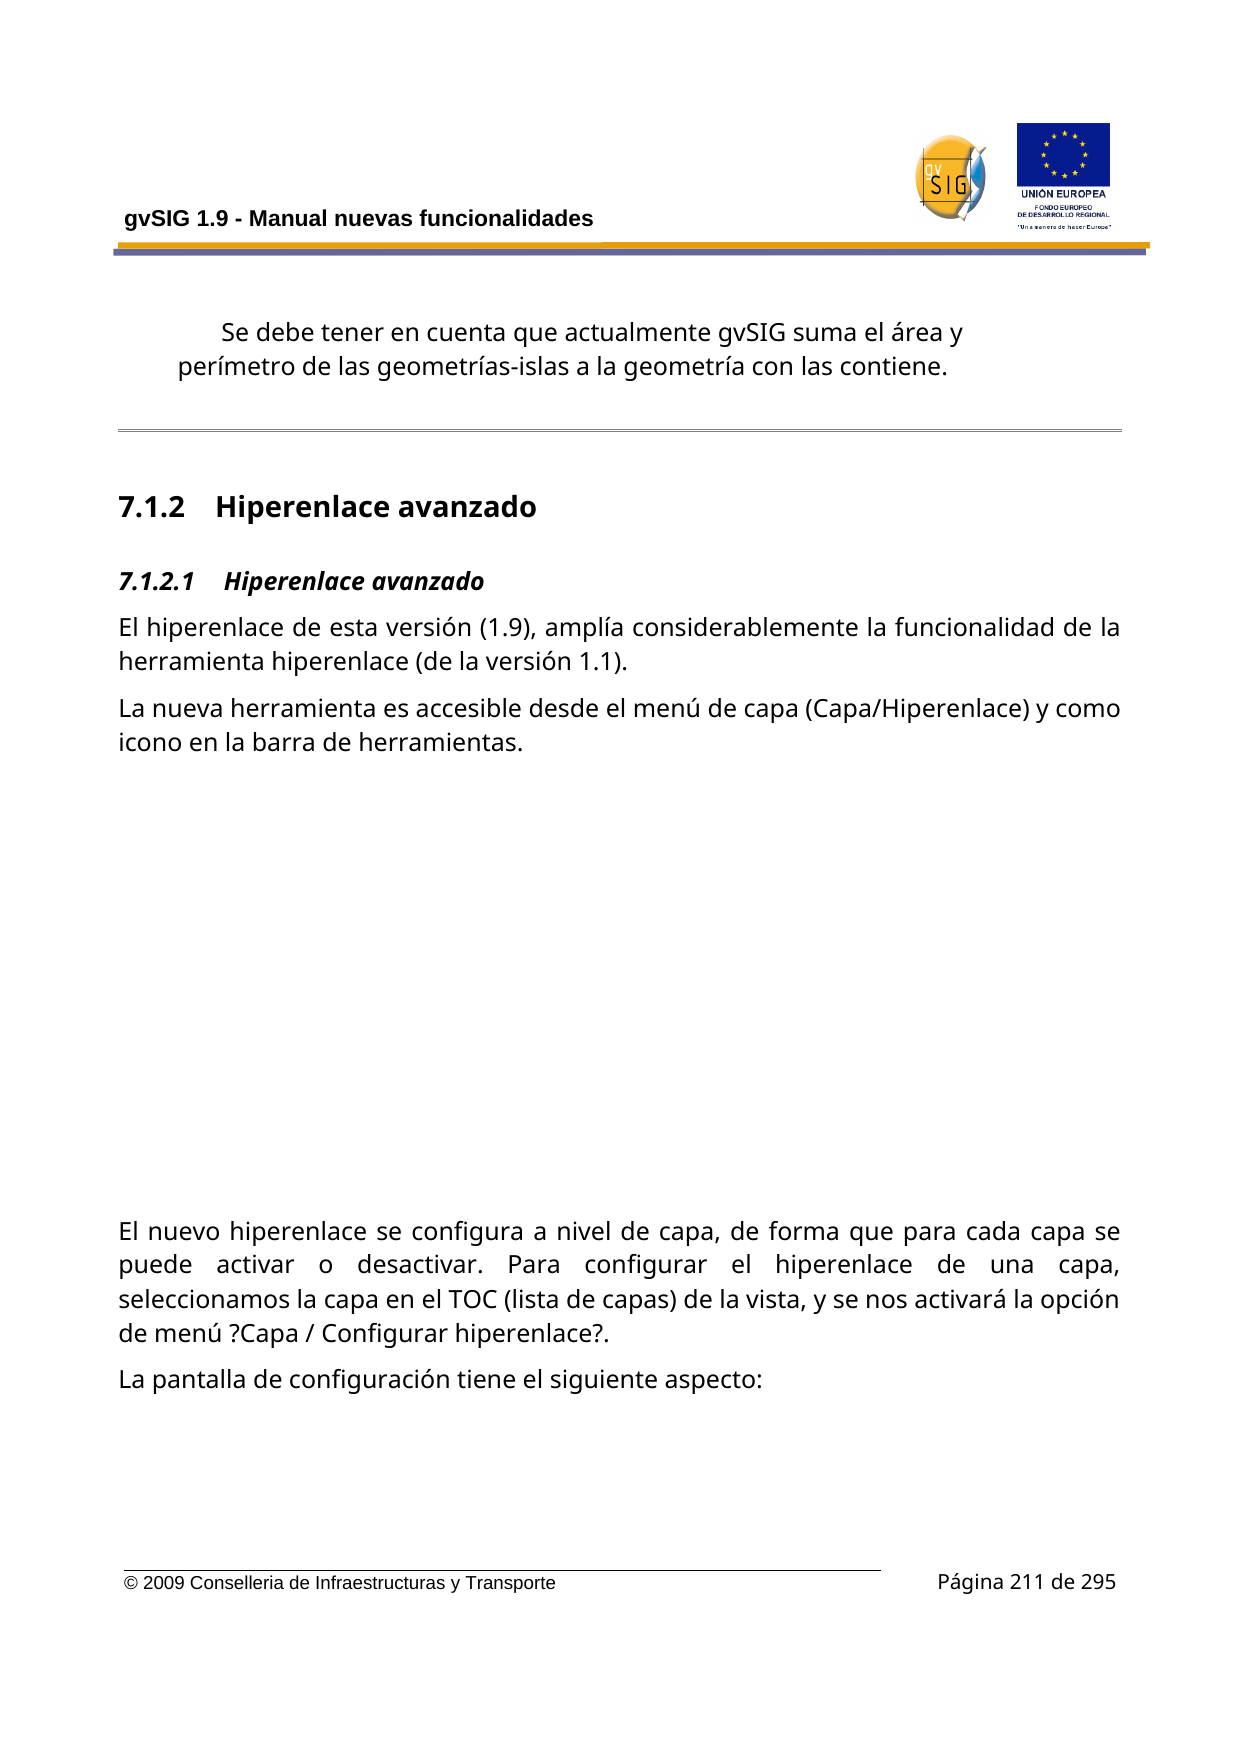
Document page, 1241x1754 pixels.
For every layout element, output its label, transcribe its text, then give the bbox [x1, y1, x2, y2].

text La pantalla de configuración tiene el siguiente aspecto: [118, 1362, 1122, 1396]
picture [914, 134, 987, 222]
subtitle Hiperenlace avanzado [118, 563, 1122, 597]
text Se debe tener en cuenta que actualmente gvSIG suma el área y perímetro de las geometrías-islas a la geometría con las contiene. [177, 301, 1063, 383]
text La nueva herramienta es accesible desde el menú de capa (Capa/Hiperenlace) y como icono en la barra de herramientas. [118, 690, 1122, 758]
text El nuevo hiperenlace se configura a nivel de capa, de forma que para cada capa se puede activar o desactivar. Para configurar el hiperenlace de una capa, seleccionamos la capa en el TOC (lista de capas) de la vista, y se nos activará la opción de menú ?Capa / Configurar hiperenlace?. [118, 1213, 1122, 1349]
text El hiperenlace de esta versión (1.9), amplía considerablemente la funcionalidad de la herramienta hiperenlace (de la versión 1.1). [118, 610, 1122, 678]
subtitle Hiperenlace avanzado [118, 486, 1122, 526]
picture [1015, 123, 1112, 232]
